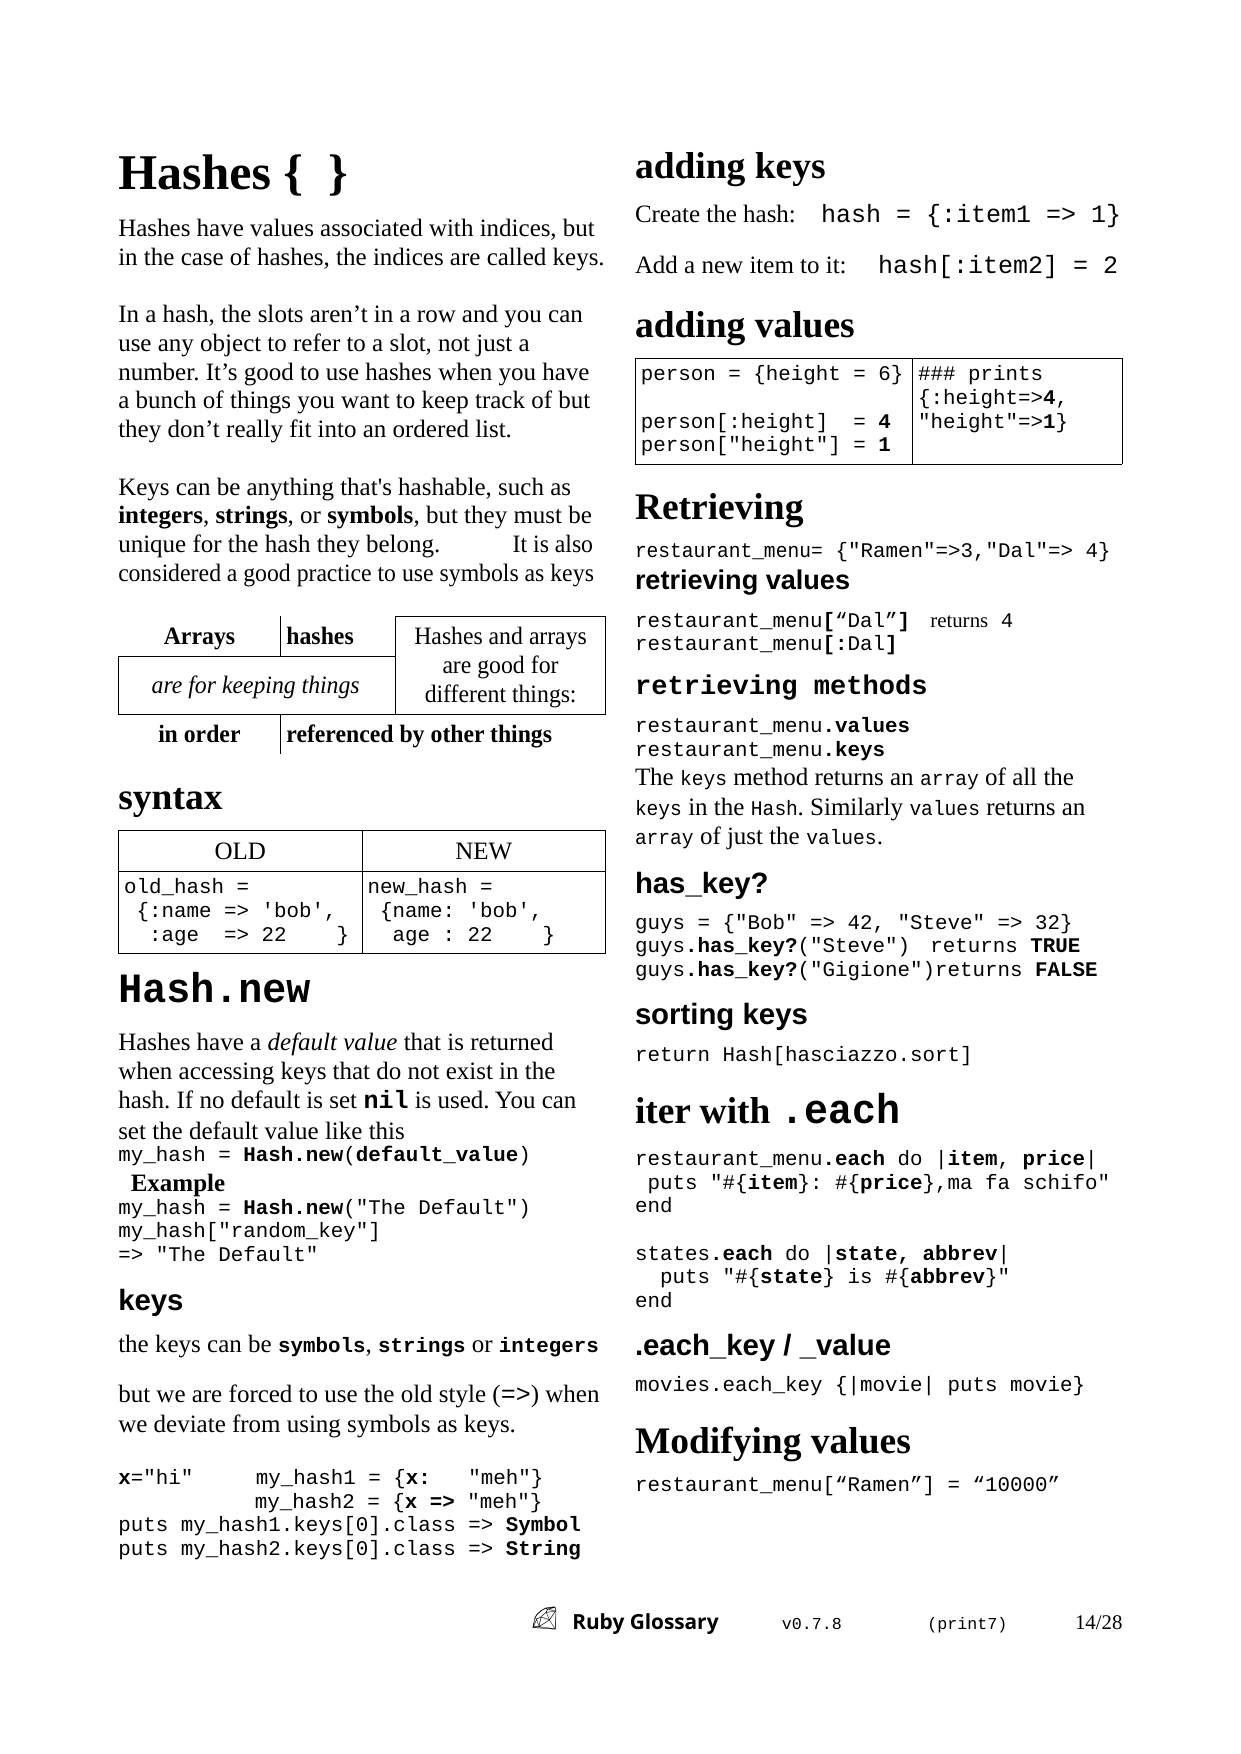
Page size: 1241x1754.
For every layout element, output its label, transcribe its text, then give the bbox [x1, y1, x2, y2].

subtitle Retrieving [635, 485, 1122, 528]
subtitle Hash.new [118, 968, 605, 1015]
table_header Hashes and arrays are good for different things: [396, 617, 605, 713]
table_header NEW [363, 831, 605, 871]
subtitle retrieving methods [635, 672, 1122, 702]
subtitle retrieving values [635, 564, 1122, 595]
text Keys can be anything that's hashable, such as integers, strings, or symbols, but they must be unique for the hash they belong. It is also considered a good practice to use symbols as keys [118, 472, 605, 587]
text my_hash = Hash.new(default_value) [118, 1144, 605, 1168]
text return Hash[hasciazzo.sort] [635, 1043, 1122, 1067]
text => "The Default" [118, 1244, 605, 1268]
table_header OLD [119, 831, 362, 871]
text Create the hash: hash = {:item1 => 1} [635, 199, 1122, 229]
text Example [118, 1168, 605, 1197]
table_header Arrays [118, 616, 280, 656]
subtitle sorting keys [635, 997, 1122, 1031]
table_cell old_hash = {:name => 'bob', :age => 22 } [119, 872, 362, 953]
text guys.has_key?("Gigione")returns FALSE [635, 959, 1122, 983]
subtitle adding keys [635, 143, 1122, 186]
text Add a new item to it: hash[:item2] = 2 [635, 250, 1122, 281]
text my_hash["random_key"] [118, 1221, 605, 1244]
table_header person = {height = 6} person[:height] = 4 person["height"] = 1 [636, 359, 912, 464]
subtitle iter with .each [635, 1088, 1122, 1136]
text restaurant_menu[:Dal] [635, 633, 1122, 657]
text but we are forced to use the old style (=>) when we deviate from using symbols as keys. [118, 1379, 605, 1438]
text my_hash2 = {x => "meh"} [118, 1491, 605, 1514]
text end [635, 1290, 1122, 1313]
text restaurant_menu[“Dal”] returns 4 [635, 608, 1122, 633]
text end [635, 1195, 1122, 1219]
table_header hashes [281, 616, 395, 656]
table_cell new_hash = {name: 'bob', age : 22 } [363, 872, 605, 953]
subtitle Modifying values [635, 1419, 1122, 1462]
text puts my_hash2.keys[0].class => String [118, 1538, 605, 1562]
text Hashes have a default value that is returned when accessing keys that do not exist in the hash. If no default is set nil is used. You can set the default value like this [118, 1027, 605, 1144]
text guys.has_key?("Steve") returns TRUE [635, 935, 1122, 959]
text the keys can be symbols, strings or integers [118, 1329, 605, 1358]
text puts "#{state} is #{abbrev}" [635, 1266, 1122, 1290]
text states.each do |state, abbrev| [635, 1243, 1122, 1266]
table_header ### prints {:height=>4, "height"=>1} [913, 359, 1122, 464]
subtitle .each_key / _value [635, 1328, 1122, 1362]
text restaurant_menu= {"Ramen"=>3,"Dal"=> 4} [635, 540, 1122, 564]
text movies.each_key {|movie| puts movie} [635, 1374, 1122, 1398]
text puts my_hash1.keys[0].class => Symbol [118, 1514, 605, 1538]
table_cell are for keeping things [119, 657, 395, 713]
text restaurant_menu.keys [635, 738, 1122, 762]
text In a hash, the slots aren’t in a row and you can use any object to refer to a slot, not just a number. It’s good to use hashes when you have a bunch of things you want to keep track of but they don’t really fit into an ordered list. [118, 299, 605, 443]
picture [530, 1605, 557, 1630]
subtitle has_key? [635, 866, 1122, 899]
text guys = {"Bob" => 42, "Steve" => 32} [635, 912, 1122, 935]
text x="hi" my_hash1 = {x: "meh"} [118, 1467, 605, 1491]
text restaurant_menu.values [635, 715, 1122, 738]
table_cell referenced by other things [281, 715, 605, 754]
text restaurant_menu[“Ramen”] = “10000” [635, 1474, 1122, 1498]
text puts "#{item}: #{price},ma fa schifo" [635, 1172, 1122, 1195]
text my_hash = Hash.new("The Default") [118, 1197, 605, 1221]
subtitle keys [118, 1282, 605, 1316]
text Hashes have values associated with indices, but in the case of hashes, the indices are called keys. [118, 213, 605, 271]
text restaurant_menu.each do |item, price| [635, 1148, 1122, 1172]
subtitle Hashes { } [118, 143, 605, 201]
text The keys method returns an array of all the keys in the Hash. Similarly values returns an array of just the values. [635, 762, 1122, 851]
subtitle syntax [118, 774, 605, 818]
table_cell in order [118, 715, 280, 754]
subtitle adding values [635, 302, 1122, 345]
